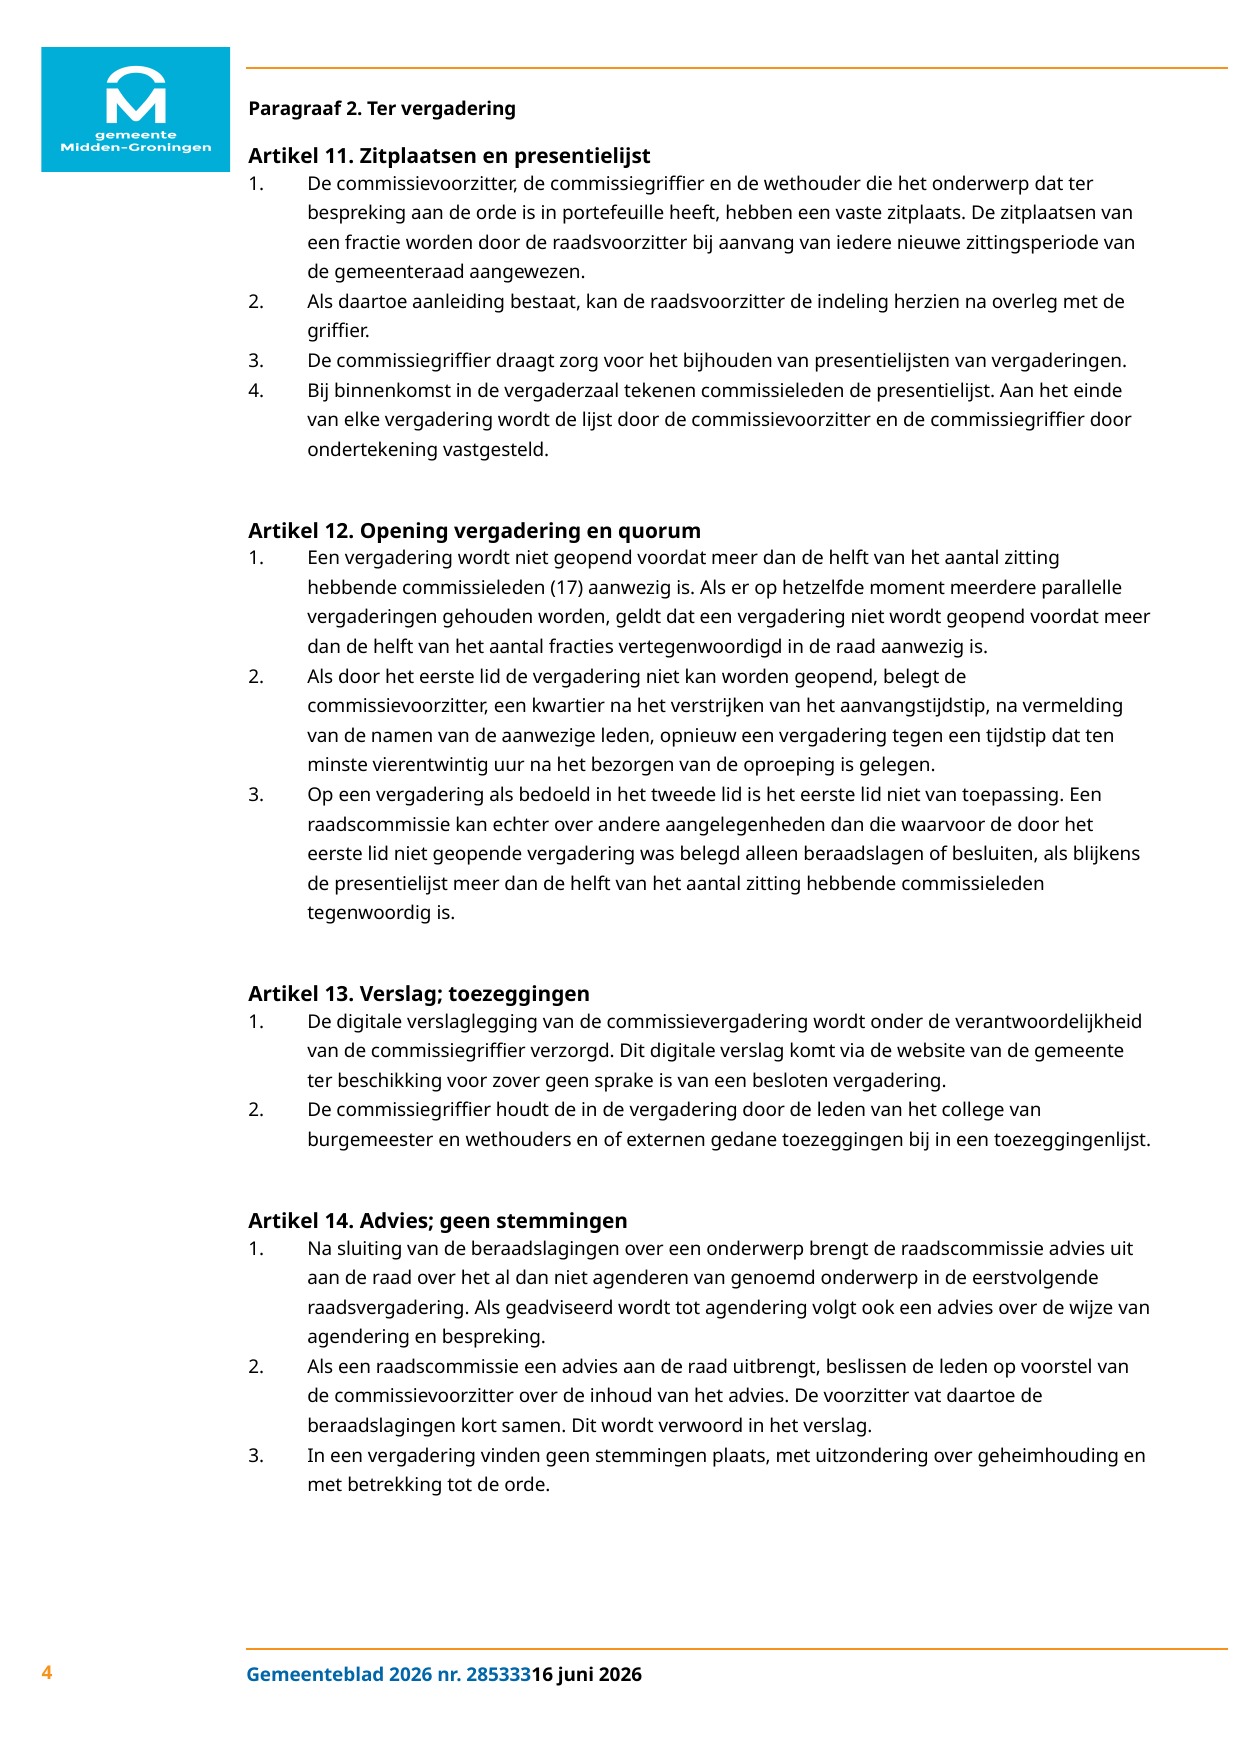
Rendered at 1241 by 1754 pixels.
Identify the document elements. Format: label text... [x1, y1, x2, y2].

list De commissiegriffier houdt de in de vergadering door de leden van het college van burgemeester en wethouders en of externen gedane toezeggingen bij in een toezeggingenlijst. [248, 1097, 1152, 1152]
list Bij binnenkomst in de vergaderzaal tekenen commissieleden de presentielijst. Aan het einde van elke vergadering wordt de lijst door de commissievoorzitter en de commissiegriffier door ondertekening vastgesteld. [248, 377, 1152, 462]
text Paragraaf 2. Ter vergadering [248, 95, 1152, 121]
picture [108, 66, 164, 82]
list De commissiegriffier draagt zorg voor het bijhouden van presentielijsten van vergaderingen. [248, 347, 1152, 373]
text Artikel 13. Verslag; toezeggingen [248, 979, 1152, 1008]
picture [107, 89, 165, 122]
list Een vergadering wordt niet geopend voordat meer dan de helft van het aantal zitting hebbende commissieleden (17) aanwezig is. Als er op hetzelfde moment meerdere parallelle vergaderingen gehouden worden, geldt dat een vergadering niet wordt geopend voordat meer dan de helft van het aantal fracties vertegenwoordigd in de raad aanwezig is. [248, 544, 1152, 659]
list Als een raadscommissie een advies aan de raad uitbrengt, beslissen de leden op voorstel van de commissievoorzitter over de inhoud van het advies. De voorzitter vat daartoe de beraadslagingen kort samen. Dit wordt verwoord in het verslag. [248, 1353, 1152, 1438]
list Als daartoe aanleiding bestaat, kan de raadsvoorzitter de indeling herzien na overleg met de griffier. [248, 288, 1152, 343]
text Artikel 12. Opening vergadering en quorum [248, 516, 1152, 544]
text Artikel 11. Zitplaatsen en presentielijst [248, 141, 1152, 170]
list De digitale verslaglegging van de commissievergadering wordt onder de verantwoordelijkheid van de commissiegriffier verzorgd. Dit digitale verslag komt via de website van de gemeente ter beschikking voor zover geen sprake is van een besloten vergadering. [248, 1008, 1152, 1093]
picture [184, 146, 190, 153]
text Artikel 14. Advies; geen stemmingen [248, 1206, 1152, 1235]
list Na sluiting van de beraadslagingen over een onderwerp brengt de raadscommissie advies uit aan de raad over het al dan niet agenderen van genoemd onderwerp in de eerstvolgende raadsvergadering. Als geadviseerd wordt tot agendering volgt ook een advies over de wijze van agendering en bespreking. [248, 1235, 1152, 1349]
list Op een vergadering als bedoeld in het tweede lid is het eerste lid niet van toepassing. Een raadscommissie kan echter over andere aangelegenheden dan die waarvoor de door het eerste lid niet geopende vergadering was belegd alleen beraadslagen of besluiten, als blijkens de presentielijst meer dan de helft van het aantal zitting hebbende commissieleden tegenwoordig is. [248, 781, 1152, 925]
list Als door het eerste lid de vergadering niet kan worden geopend, belegt de commissievoorzitter, een kwartier na het verstrijken van het aanvangstijdstip, na vermelding van de namen van de aanwezige leden, opnieuw een vergadering tegen een tijdstip dat ten minste vierentwintig uur na het bezorgen van de oproeping is gelegen. [248, 663, 1152, 777]
list In een vergadering vinden geen stemmingen plaats, met uitzondering over geheimhouding en met betrekking tot de orde. [248, 1442, 1152, 1497]
list De commissievoorzitter, de commissiegriffier en de wethouder die het onderwerp dat ter bespreking aan de orde is in portefeuille heeft, hebben een vaste zitplaats. De zitplaatsen van een fractie worden door de raadsvoorzitter bij aanvang van iedere nieuwe zittingsperiode van de gemeenteraad aangewezen. [248, 170, 1152, 284]
